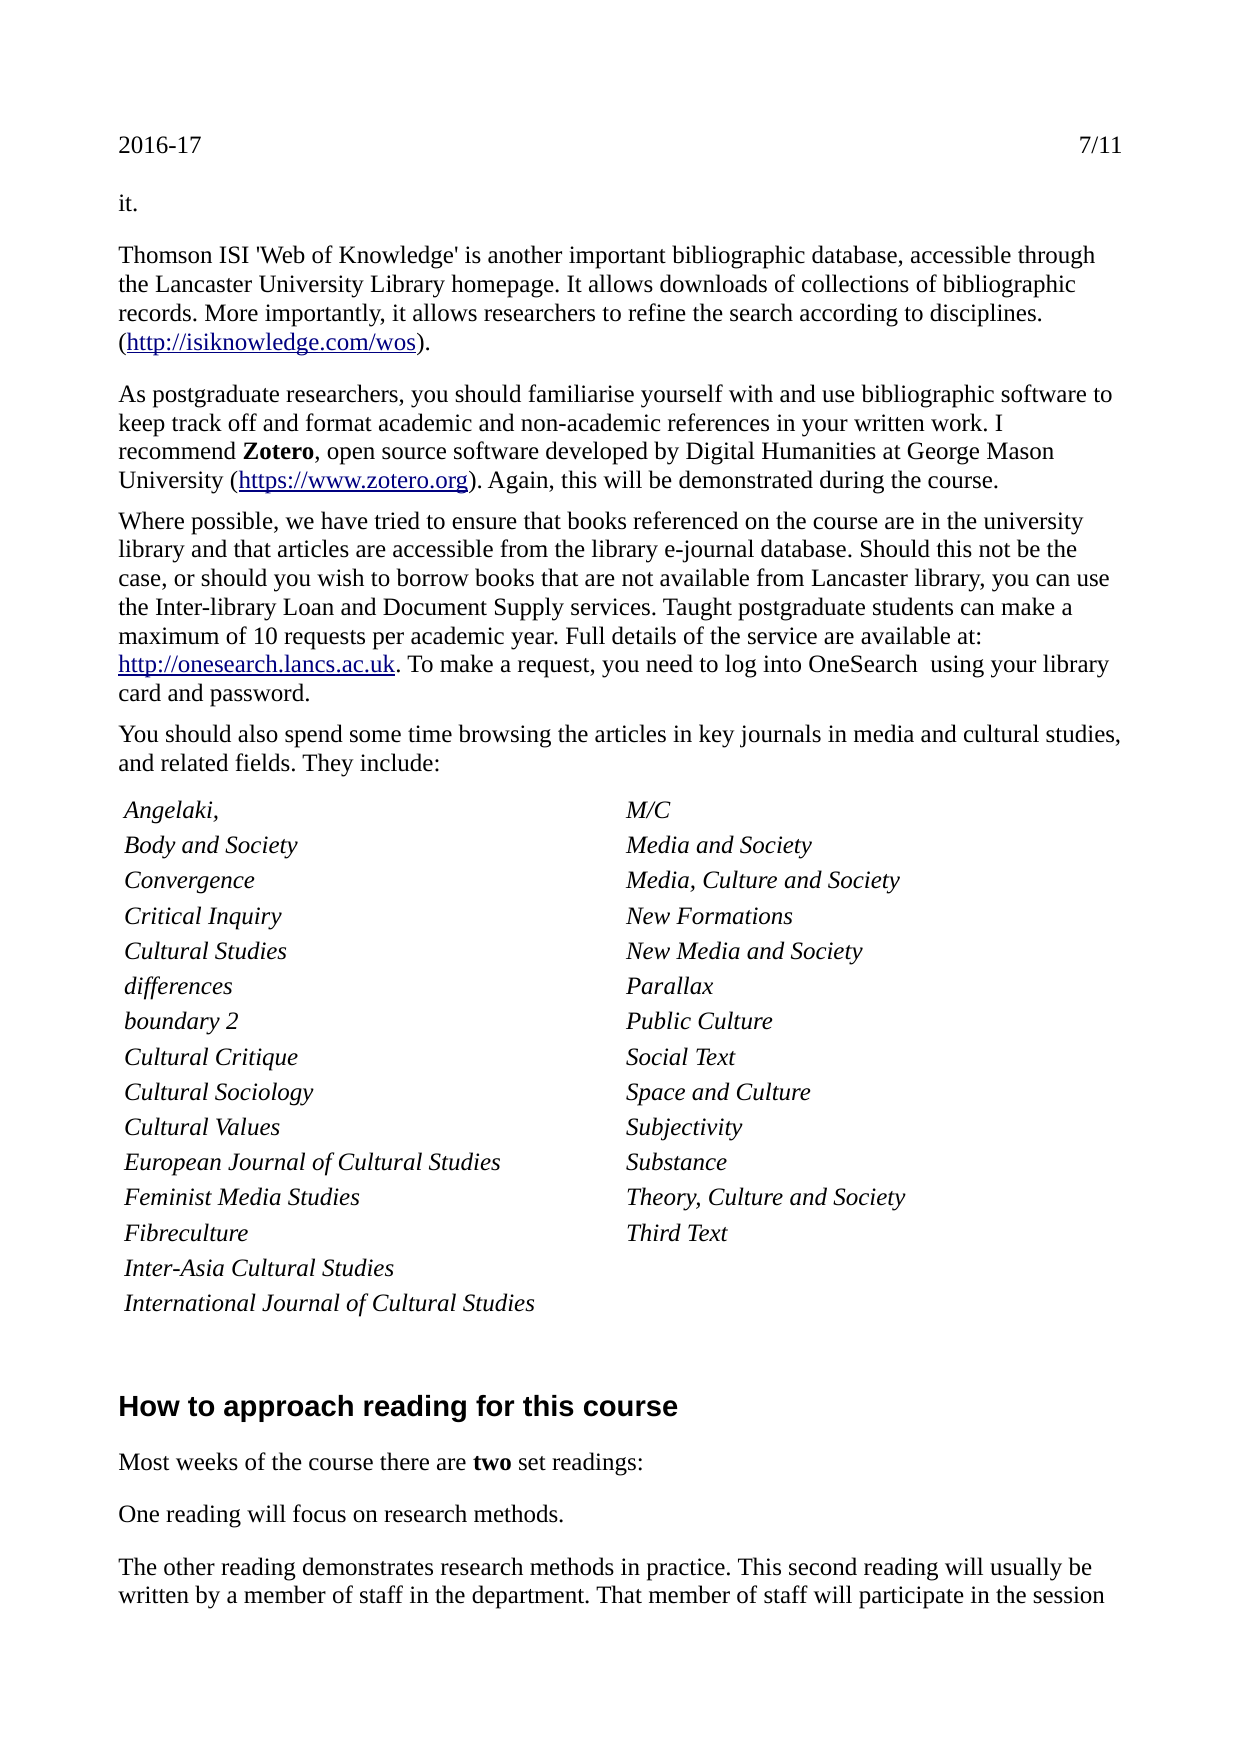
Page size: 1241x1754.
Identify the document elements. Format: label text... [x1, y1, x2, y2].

text Thomson ISI 'Web of Knowledge' is another important bibliographic database, accessible through the Lancaster University Library homepage. It allows downloads of collections of bibliographic records. More importantly, it allows researchers to refine the search according to disciplines. (http://isiknowledge.com/wos). [118, 240, 1122, 355]
text One reading will focus on research methods. [118, 1499, 1122, 1528]
text As postgraduate researchers, you should familiarise yourself with and use bibliographic software to keep track off and format academic and non-academic references in your written work. I recommend Zotero, open source software developed by Digital Humanities at George Mason University (https://www.zotero.org). Again, this will be demonstrated during the course. [118, 379, 1122, 494]
table_header Angelaki, Body and Society Convergence Critical Inquiry Cultural Studies differences boundary 2 Cultural Critique Cultural Sociology Cultural Values European Journal of Cultural Studies Feminist Media Studies Fibreculture Inter-Asia Cultural Studies International Journal of Cultural Studies [118, 790, 620, 1329]
text You should also spend some time browsing the articles in key journals in media and cultural studies, and related fields. They include: [118, 719, 1122, 777]
text Most weeks of the course there are two set readings: [118, 1447, 1122, 1476]
table_header M/C Media and Society Media, Culture and Society New Formations New Media and Society Parallax Public Culture Social Text Space and Culture Subjectivity Substance Theory, Culture and Society Third Text ­ [620, 790, 1122, 1329]
text it. [118, 188, 1122, 217]
subtitle How to approach reading for this course [118, 1389, 1122, 1423]
text Where possible, we have tried to ensure that books referenced on the course are in the university library and that articles are accessible from the library e-journal database. Should this not be the case, or should you wish to borrow books that are not available from Lancaster library, you can use the Inter-library Loan and Document Supply services. Taught postgraduate students can make a maximum of 10 requests per academic year. Full details of the service are available at: http://onesearch.lancs.ac.uk. To make a request, you need to log into OneSearch using your library card and password. [118, 506, 1122, 707]
text The other reading demonstrates research methods in practice. This second reading will usually be written by a member of staff in the department. That member of staff will participate in the session [118, 1552, 1122, 1609]
